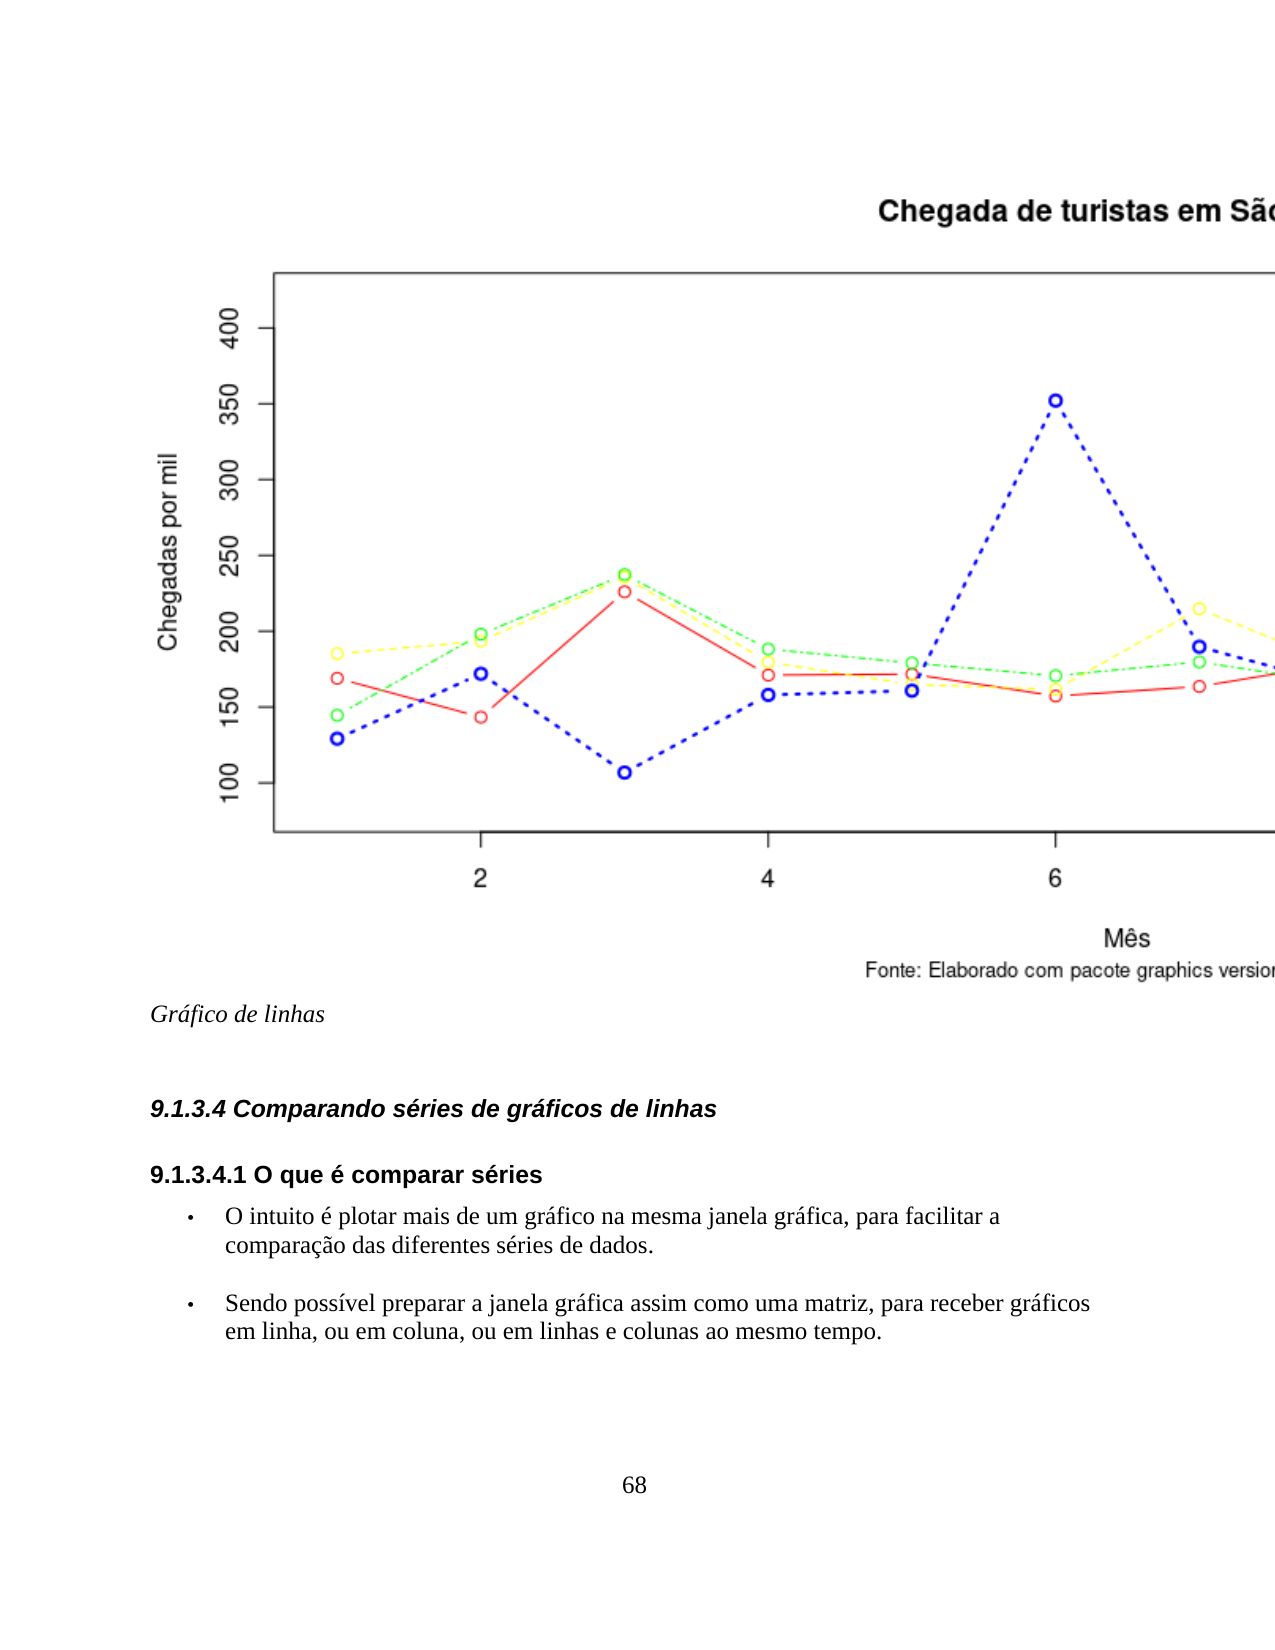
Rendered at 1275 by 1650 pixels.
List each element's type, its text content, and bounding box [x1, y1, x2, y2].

picture [150, 150, 1275, 987]
subtitle 9.1.3.4 Comparando séries de gráficos de linhas [150, 1094, 1125, 1123]
subtitle 9.1.3.4.1 O que é comparar séries [150, 1160, 1125, 1189]
list Sendo possível preparar a janela gráfica assim como uma matriz, para receber gráficos em linha, ou em coluna, ou em linhas e colunas ao mesmo tempo. [187, 1288, 1125, 1374]
text Gráfico de linhas [150, 999, 1125, 1028]
list O intuito é plotar mais de um gráfico na mesma janela gráfica, para facilitar a comparação das diferentes séries de dados. [187, 1201, 1125, 1288]
